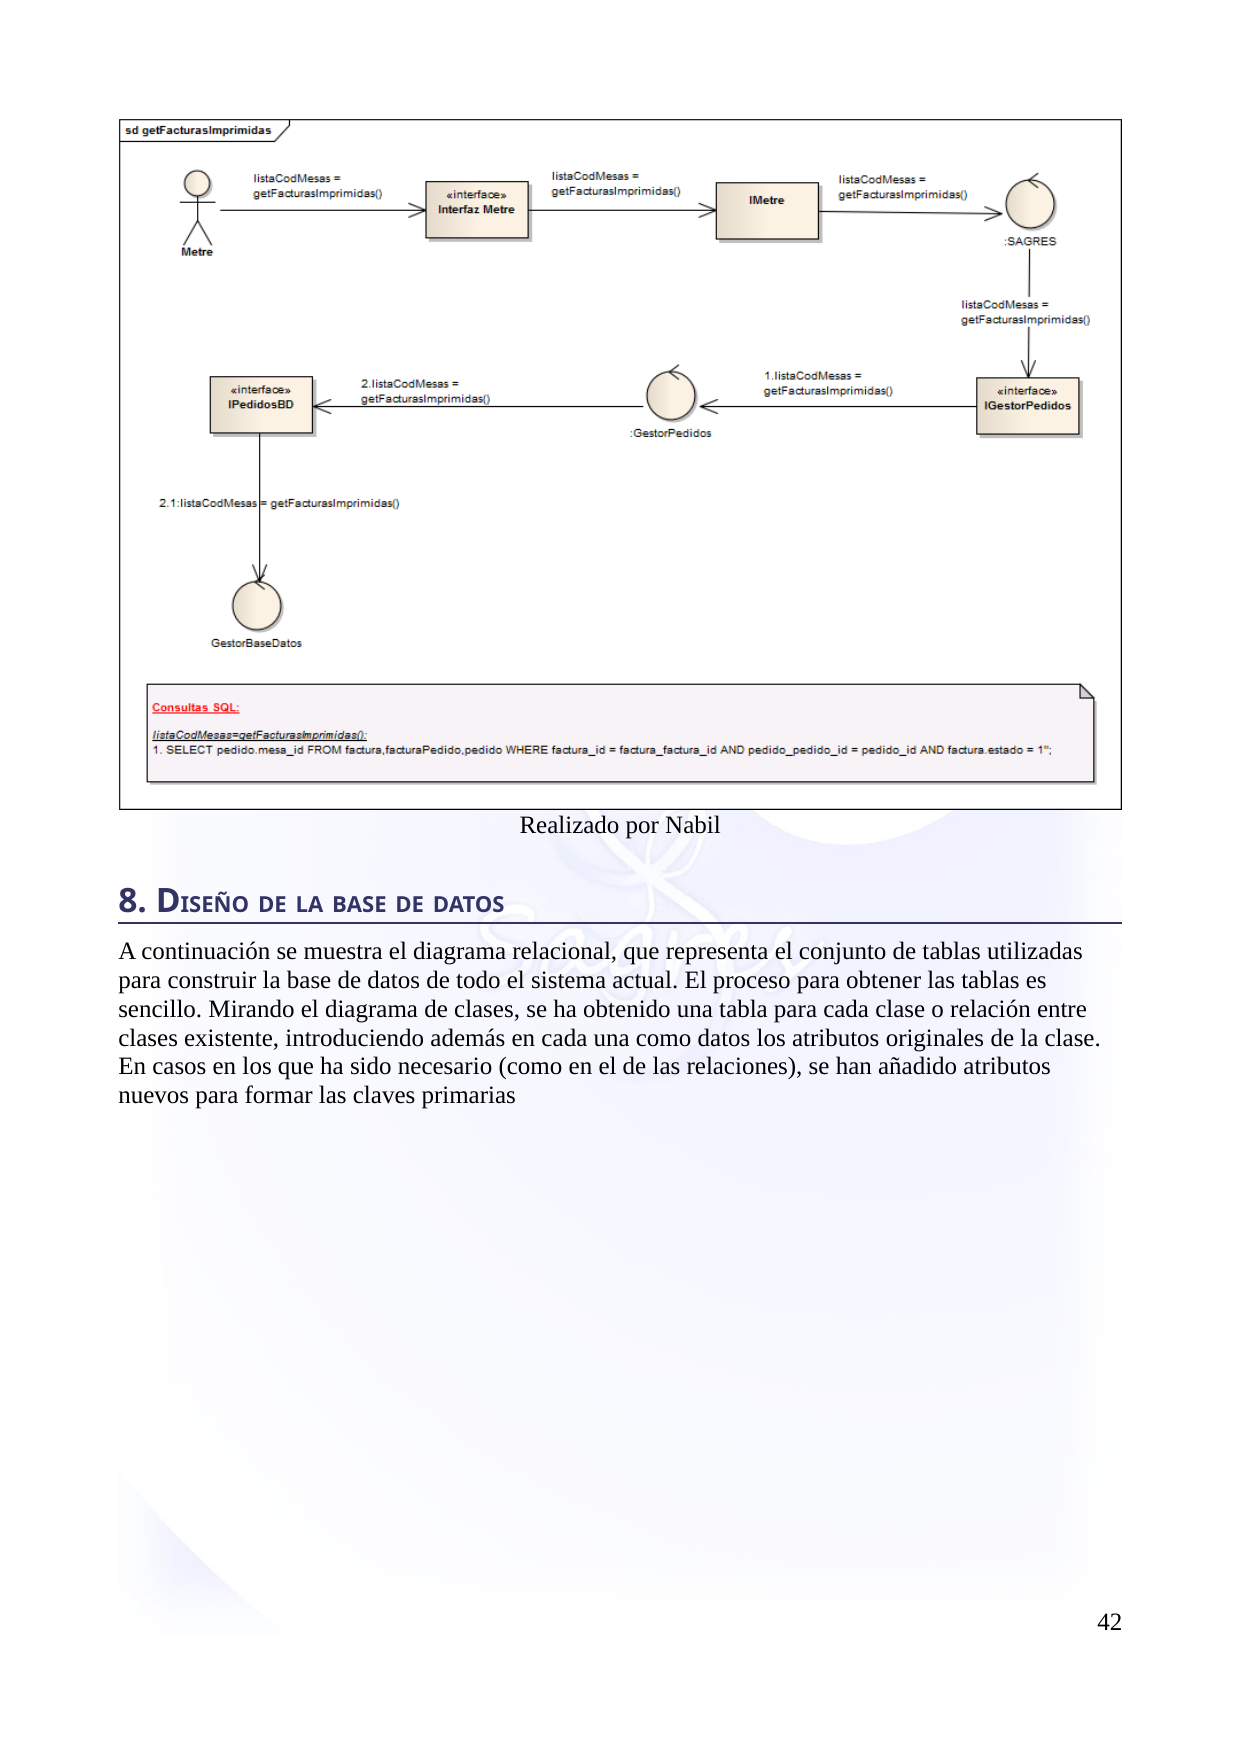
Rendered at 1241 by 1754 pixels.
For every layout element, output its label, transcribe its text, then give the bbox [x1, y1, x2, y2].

text Realizado por Nabil [118, 810, 1122, 839]
picture [118, 839, 1122, 876]
text A continuación se muestra el diagrama relacional, que representa el conjunto de tablas utilizadas para construir la base de datos de todo el sistema actual. El proceso para obtener las tablas es sencillo. Mirando el diagrama de clases, se ha obtenido una tabla para cada clase o relación entre clases existente, introduciendo además en cada una como datos los atributos originales de la clase. En casos en los que ha sido necesario (como en el de las relaciones), se han añadido atributos nuevos para formar las claves primarias [118, 936, 1122, 1109]
picture [118, 1109, 1122, 1636]
picture [118, 118, 1122, 810]
picture [118, 924, 1122, 936]
subtitle 8. Diseño de la base de datos [118, 876, 1122, 922]
